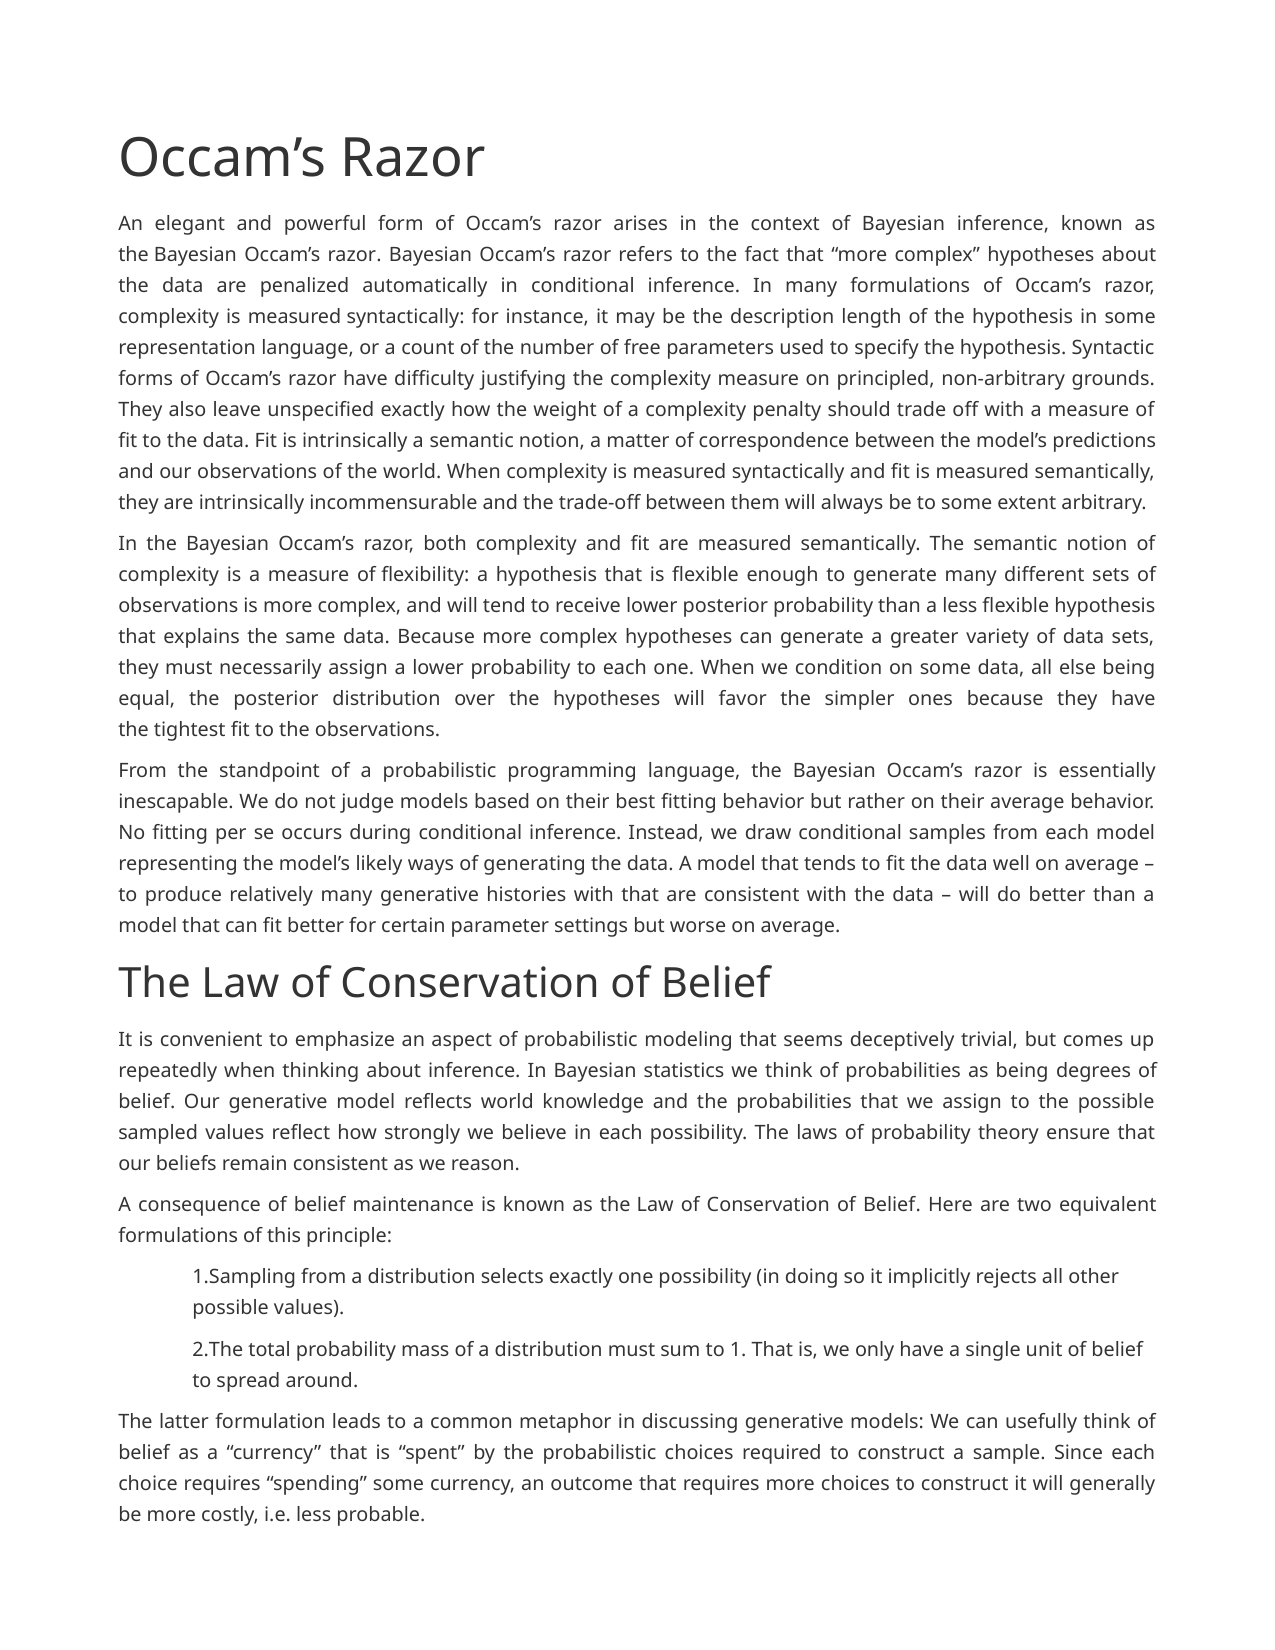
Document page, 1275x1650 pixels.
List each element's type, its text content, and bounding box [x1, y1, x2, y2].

text From the standpoint of a probabilistic programming language, the Bayesian Occam’s razor is essentially inescapable. We do not judge models based on their best fitting behavior but rather on their average behavior. No fitting per se occurs during conditional inference. Instead, we draw conditional samples from each model representing the model’s likely ways of generating the data. A model that tends to fit the data well on average – to produce relatively many generative histories with that are consistent with the data – will do better than a model that can fit better for certain parameter settings but worse on average. [118, 756, 1157, 938]
text The latter formulation leads to a common metaphor in discussing generative models: We can usefully think of belief as a “currency” that is “spent” by the probabilistic choices required to construct a sample. Since each choice requires “spending” some currency, an outcome that requires more choices to construct it will generally be more costly, i.e. less probable. [118, 1407, 1157, 1527]
text A consequence of belief maintenance is known as the Law of Conservation of Belief. Here are two equivalent formulations of this principle: [118, 1190, 1157, 1248]
list Sampling from a distribution selects exactly one possibility (in doing so it implicitly rejects all other possible values). [118, 1263, 1157, 1321]
subtitle Occam’s Razor [118, 118, 1157, 192]
subtitle The Law of Conservation of Belief [118, 952, 1157, 1009]
text An elegant and powerful form of Occam’s razor arises in the context of Bayesian inference, known as the Bayesian Occam’s razor. Bayesian Occam’s razor refers to the fact that “more complex” hypotheses about the data are penalized automatically in conditional inference. In many formulations of Occam’s razor, complexity is measured syntactically: for instance, it may be the description length of the hypothesis in some representation language, or a count of the number of free parameters used to specify the hypothesis. Syntactic forms of Occam’s razor have difficulty justifying the complexity measure on principled, non-arbitrary grounds. They also leave unspecified exactly how the weight of a complexity penalty should trade off with a measure of fit to the data. Fit is intrinsically a semantic notion, a matter of correspondence between the model’s predictions and our observations of the world. When complexity is measured syntactically and fit is measured semantically, they are intrinsically incommensurable and the trade-off between them will always be to some extent arbitrary. [118, 209, 1157, 515]
text It is convenient to emphasize an aspect of probabilistic modeling that seems deceptively trivial, but comes up repeatedly when thinking about inference. In Bayesian statistics we think of probabilities as being degrees of belief. Our generative model reflects world knowledge and the probabilities that we assign to the possible sampled values reflect how strongly we believe in each possibility. The laws of probability theory ensure that our beliefs remain consistent as we reason. [118, 1025, 1157, 1176]
text In the Bayesian Occam’s razor, both complexity and fit are measured semantically. The semantic notion of complexity is a measure of flexibility: a hypothesis that is flexible enough to generate many different sets of observations is more complex, and will tend to receive lower posterior probability than a less flexible hypothesis that explains the same data. Because more complex hypotheses can generate a greater variety of data sets, they must necessarily assign a lower probability to each one. When we condition on some data, all else being equal, the posterior distribution over the hypotheses will favor the simpler ones because they have the tightest fit to the observations. [118, 529, 1157, 742]
list The total probability mass of a distribution must sum to 1. That is, we only have a single unit of belief to spread around. [118, 1335, 1157, 1393]
